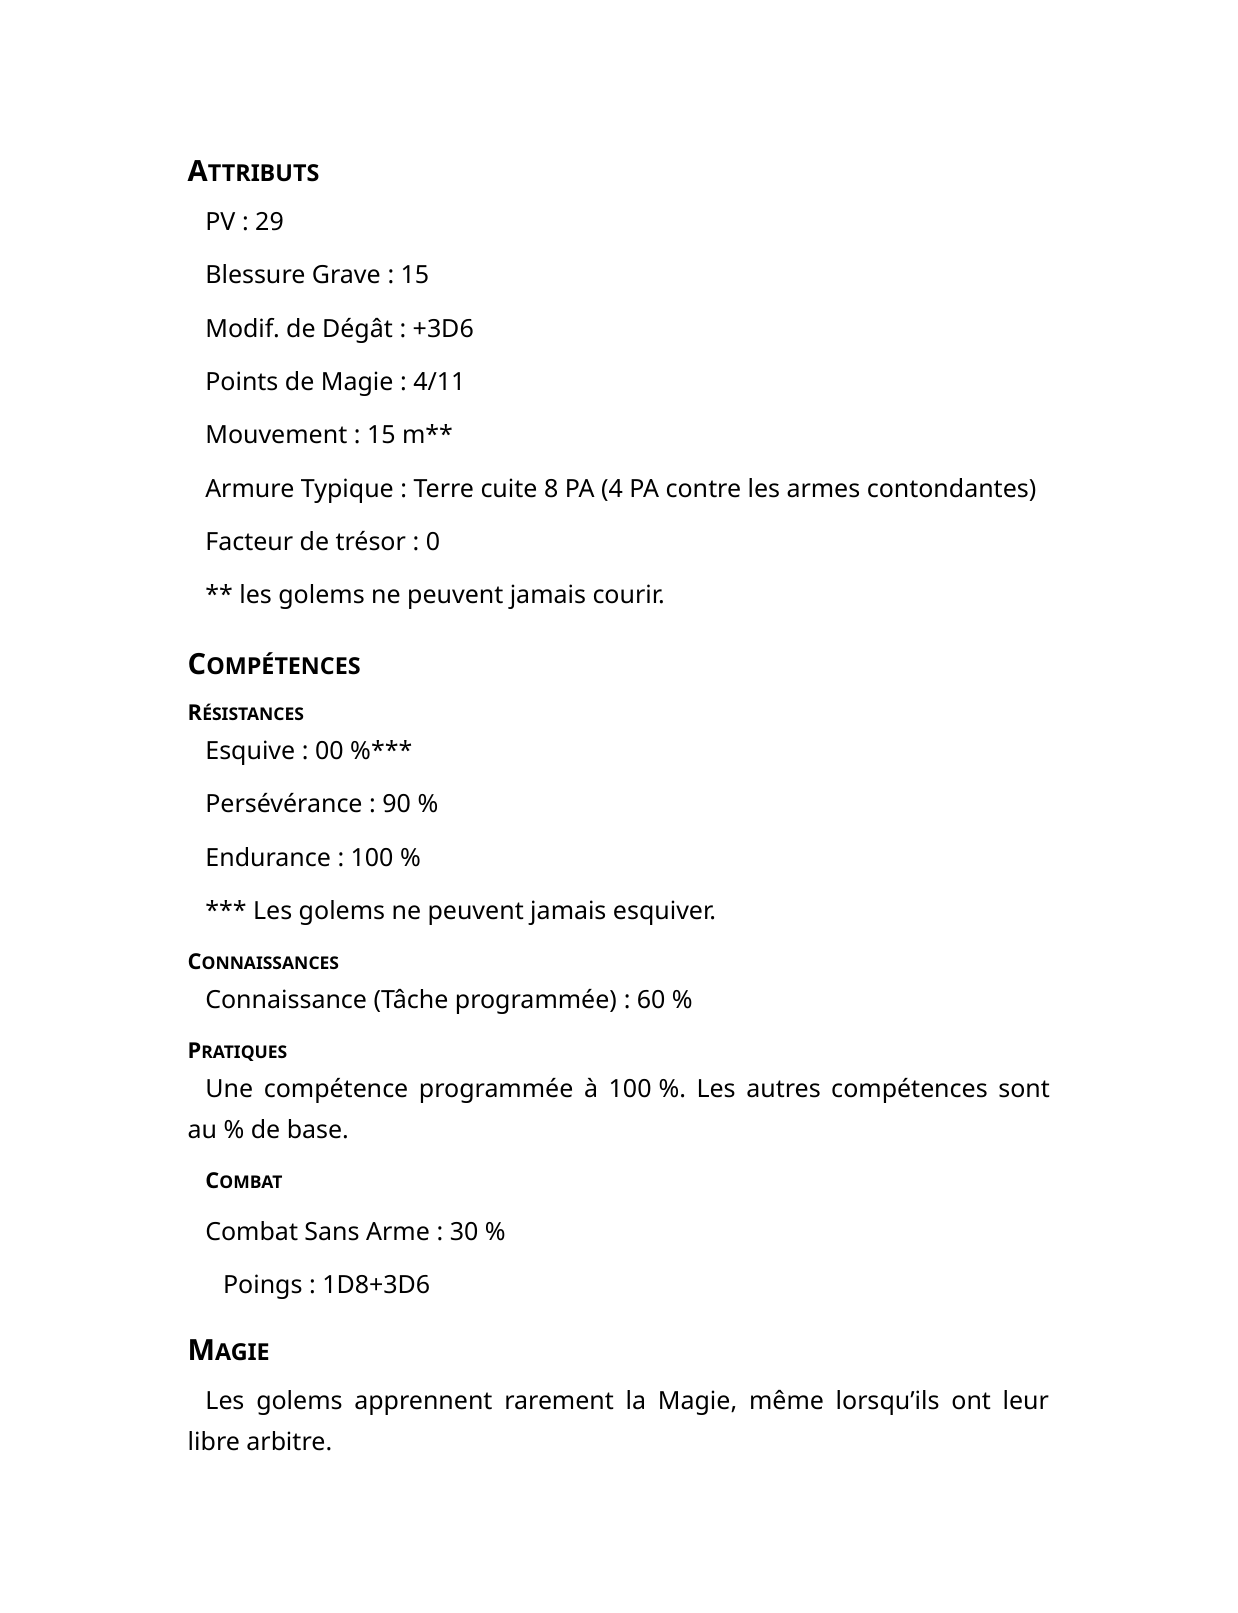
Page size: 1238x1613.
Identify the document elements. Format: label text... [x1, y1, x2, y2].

text Armure Typique : Terre cuite 8 PA (4 PA contre les armes contondantes) [187, 471, 1050, 504]
text Connaissance (Tâche programmée) : 60 % [187, 982, 1050, 1016]
text Compétences [187, 643, 1050, 683]
text Connaissances [187, 946, 1050, 976]
text Points de Magie : 4/11 [187, 364, 1050, 398]
text Blessure Grave : 15 [187, 257, 1050, 291]
text Magie [187, 1329, 1050, 1368]
text Combat [187, 1165, 1050, 1195]
text Résistances [187, 697, 1050, 727]
text Mouvement : 15 m** [187, 417, 1050, 451]
text PV : 29 [187, 204, 1050, 238]
text Les golems apprennent rarement la Magie, même lorsqu’ils ont leur libre arbitre. [187, 1383, 1050, 1458]
text Persévérance : 90 % [187, 786, 1050, 820]
text Facteur de trésor : 0 [187, 524, 1050, 558]
list Poings : 1D8+3D6 [223, 1266, 1050, 1301]
text Une compétence programmée à 100 %. Les autres compétences sont au % de base. [187, 1071, 1050, 1146]
text Pratiques [187, 1035, 1050, 1065]
text Endurance : 100 % [187, 839, 1050, 873]
text Combat Sans Arme : 30 % [187, 1213, 1050, 1247]
text *** Les golems ne peuvent jamais esquiver. [187, 893, 1050, 927]
text Modif. de Dégât : +3D6 [187, 311, 1050, 344]
text ** les golems ne peuvent jamais courir. [187, 577, 1050, 611]
text Attributs [187, 150, 1050, 190]
text Esquive : 00 %*** [187, 733, 1050, 767]
